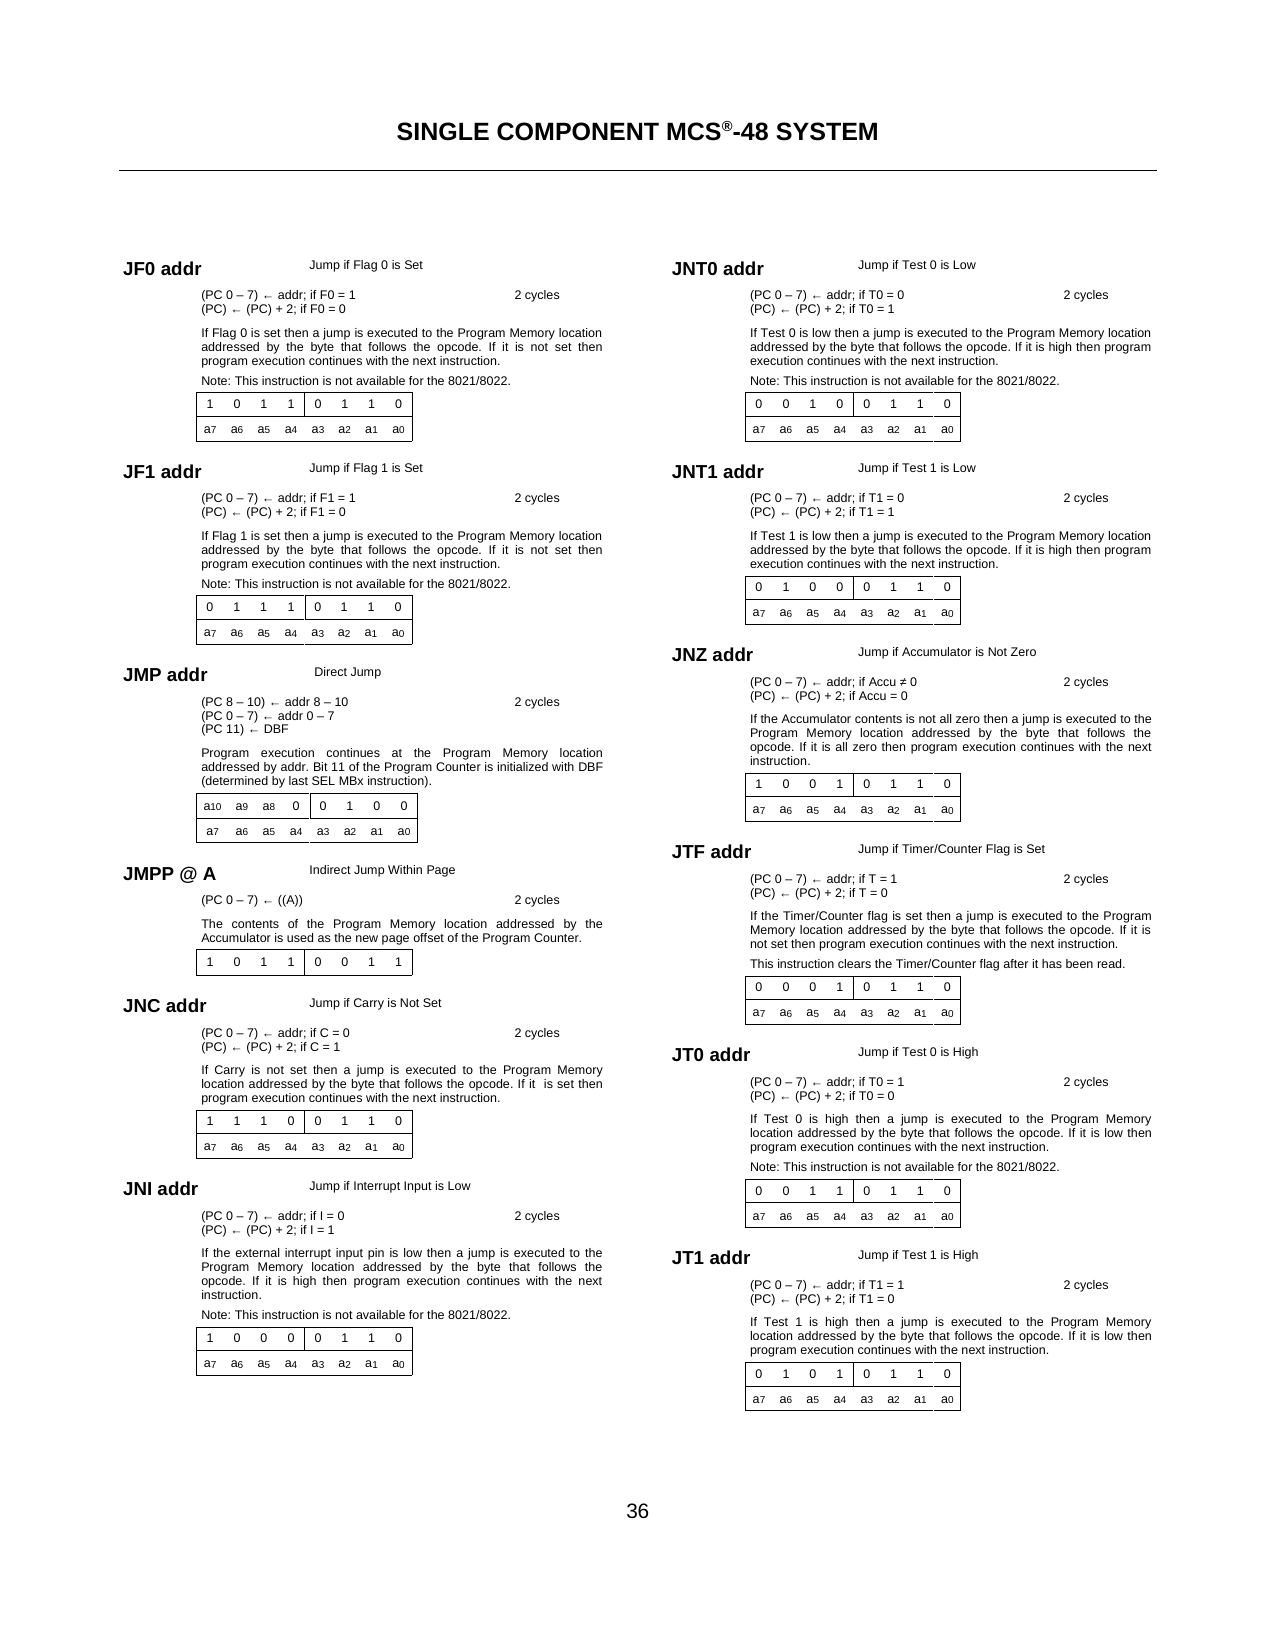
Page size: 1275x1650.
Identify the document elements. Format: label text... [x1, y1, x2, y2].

table_cell 2 cycles [1059, 284, 1157, 321]
table_cell [118, 392, 196, 416]
table_cell [118, 741, 196, 793]
table_cell a6 [772, 1000, 799, 1024]
table_cell Program execution continues at the Program Memory location addressed by addr. Bit 11 of the Program Counter is initialized with DBF (determined by last SEL MBx instruction). [196, 741, 608, 793]
table_header Jump if Carry is Not Set [304, 991, 608, 1021]
table_cell [118, 1327, 196, 1350]
table_cell a1 [907, 1203, 933, 1227]
table_cell [118, 619, 196, 644]
table_cell a1 [907, 417, 933, 441]
table_cell [412, 1205, 510, 1242]
table_cell 0 [854, 1363, 880, 1386]
table_cell [961, 416, 1157, 441]
table_cell [118, 1059, 196, 1110]
table_header Jump if Test 0 is High [853, 1041, 1157, 1071]
table_cell 2 cycles [1059, 868, 1157, 905]
table_cell [118, 793, 196, 818]
table_cell 1 [826, 1180, 853, 1202]
table_cell [667, 416, 745, 441]
table_cell a0 [934, 600, 960, 624]
table_cell 1 [357, 596, 384, 619]
table_cell 0 [306, 596, 330, 619]
table_cell [412, 284, 510, 321]
table_cell 0 [854, 393, 880, 416]
table_cell 0 [746, 577, 772, 599]
table_cell 0 [799, 977, 826, 999]
table_cell [413, 392, 608, 416]
table_cell a2 [880, 600, 907, 624]
table_header Jump if Flag 0 is Set [304, 254, 608, 284]
table_cell 2 cycles [510, 1021, 608, 1058]
table_header JTF addr [667, 838, 853, 867]
table_cell 1 [223, 596, 250, 619]
table_header Jump if Accumulator is Not Zero [853, 640, 1157, 670]
table_cell 1 [197, 950, 223, 975]
table_cell [961, 392, 1157, 416]
table_cell 0 [934, 577, 960, 599]
table_cell 1 [880, 774, 907, 796]
table_cell 0 [331, 950, 358, 975]
table_cell [118, 416, 196, 441]
table_cell [667, 999, 745, 1024]
table_cell [118, 487, 196, 524]
table_cell 2 cycles [1059, 670, 1157, 707]
table_cell a7 [746, 1000, 772, 1024]
table_cell a10 [197, 794, 228, 818]
table_cell a1 [358, 417, 385, 441]
table_cell 0 [799, 577, 826, 599]
table_header JT0 addr [667, 1041, 853, 1071]
table_cell a6 [772, 1203, 799, 1227]
table_cell a2 [880, 1387, 907, 1410]
table_cell 1 [907, 1363, 933, 1386]
table_cell [412, 889, 510, 912]
table_cell 0 [772, 774, 799, 796]
table_cell 0 [746, 977, 772, 999]
table_cell [118, 818, 196, 842]
table_header Direct Jump [310, 660, 608, 690]
table_cell a2 [880, 1000, 907, 1024]
table_cell [413, 619, 608, 644]
table_cell [961, 670, 1058, 707]
table_cell [961, 1179, 1157, 1202]
table_cell If Test 0 is high then a jump is executed to the Program Memory location addressed by the byte that follows the opcode. If it is low then program execution continues with the next instruction. Note: This instruction is not available for the 8021/8022. [745, 1108, 1157, 1179]
table_cell [118, 284, 196, 321]
table_header JT1 addr [667, 1244, 853, 1274]
table_header JNT0 addr [667, 254, 853, 284]
table_cell 1 [331, 1328, 358, 1350]
table_cell 0 [799, 1363, 826, 1386]
table_cell 1 [331, 393, 358, 416]
table_cell [961, 773, 1157, 796]
table_cell 1 [385, 950, 412, 975]
table_header Indirect Jump Within Page [304, 859, 608, 889]
table_cell [961, 1071, 1058, 1108]
table_cell a1 [358, 1351, 385, 1375]
table_cell 2 cycles [510, 690, 608, 741]
table_cell 0 [385, 1328, 412, 1350]
table_cell [118, 1205, 196, 1242]
table_cell 1 [880, 1363, 907, 1386]
table_cell 1 [880, 577, 907, 599]
table_cell a3 [853, 797, 880, 821]
table_cell 1 [826, 774, 853, 796]
table_cell [961, 1362, 1157, 1386]
table_cell a4 [826, 1387, 853, 1410]
table_cell (PC 0 – 7) ← addr; if T0 = 0 (PC) ← (PC) + 2; if T0 = 1 [745, 284, 961, 321]
table_cell 1 [746, 774, 772, 796]
table_cell a7 [197, 1351, 223, 1375]
table_cell (PC 0 – 7) ← addr; if I = 0 (PC) ← (PC) + 2; if I = 1 [196, 1205, 412, 1242]
table_cell (PC 0 – 7) ← addr; if C = 0 (PC) ← (PC) + 2; if C = 1 [196, 1021, 412, 1058]
table_cell (PC 0 – 7) ← addr; if T1 = 0 (PC) ← (PC) + 2; if T1 = 1 [745, 487, 961, 524]
table_cell 0 [826, 577, 853, 599]
table_cell If Flag 0 is set then a jump is executed to the Program Memory location addressed by the byte that follows the opcode. If it is not set then program execution continues with the next instruction. Note: This instruction is not available for the 8021/8022. [196, 321, 608, 392]
table_cell 1 [223, 1111, 250, 1133]
table_cell a4 [277, 620, 304, 644]
table_cell 1 [907, 1180, 933, 1202]
table_cell [961, 1203, 1157, 1227]
table_cell [667, 1179, 745, 1202]
table_cell 0 [826, 393, 853, 416]
table_cell a4 [826, 600, 853, 624]
table_cell 1 [250, 1111, 277, 1133]
table_cell 1 [197, 393, 223, 416]
table_header JMPP @ A [118, 859, 304, 889]
table_cell [667, 1386, 745, 1411]
table_cell [667, 670, 745, 707]
table_cell 1 [907, 577, 933, 599]
table_cell 0 [854, 577, 880, 599]
table_cell a0 [934, 1387, 960, 1410]
table_cell a5 [799, 1387, 826, 1410]
table_cell a0 [384, 620, 412, 644]
table_cell a3 [853, 1000, 880, 1024]
table_cell a4 [826, 417, 853, 441]
table_cell [961, 1386, 1157, 1411]
table_header JNC addr [118, 991, 304, 1021]
table_cell 1 [907, 393, 933, 416]
table_cell a2 [331, 417, 358, 441]
table_cell [667, 524, 745, 576]
table_cell 0 [223, 950, 250, 975]
table_cell a1 [357, 620, 384, 644]
table_cell a0 [385, 417, 412, 441]
table_cell a7 [197, 1134, 223, 1158]
table_cell 0 [772, 393, 799, 416]
table_cell 1 [277, 596, 304, 619]
table_cell 0 [934, 1363, 960, 1386]
table_cell a5 [255, 819, 282, 842]
table_cell 0 [385, 393, 412, 416]
table_cell 1 [277, 393, 304, 416]
table_cell [961, 487, 1058, 524]
table_cell 1 [197, 1328, 223, 1350]
table_cell The contents of the Program Memory location addressed by the Accumulator is used as the new page offset of the Program Counter. [196, 912, 608, 949]
table_cell 1 [250, 596, 277, 619]
table_cell [961, 868, 1058, 905]
table_cell a4 [826, 1203, 853, 1227]
table_cell 1 [358, 950, 385, 975]
table_cell 0 [250, 1328, 277, 1350]
table_cell [667, 1311, 745, 1362]
table_cell [961, 284, 1058, 321]
table_cell If Test 1 is low then a jump is executed to the Program Memory location addressed by the byte that follows the opcode. If it is high then program execution continues with the next instruction. [745, 524, 1157, 576]
table_cell a5 [799, 600, 826, 624]
table_cell [413, 416, 608, 441]
table_cell [118, 1133, 196, 1158]
table_cell 0 [772, 1180, 799, 1202]
table_cell 0 [854, 1180, 880, 1202]
table_cell 1 [336, 794, 363, 818]
table_cell 0 [305, 393, 331, 416]
table_cell a9 [228, 794, 255, 818]
table_cell a5 [799, 1000, 826, 1024]
table_cell a2 [330, 620, 357, 644]
table_cell 0 [384, 596, 412, 619]
table_cell 2 cycles [510, 1205, 608, 1242]
table_cell 0 [746, 1363, 772, 1386]
table_cell 1 [772, 1363, 799, 1386]
table_cell If Flag 1 is set then a jump is executed to the Program Memory location addressed by the byte that follows the opcode. If it is not set then program execution continues with the next instruction. Note: This instruction is not available for the 8021/8022. [196, 524, 608, 595]
table_cell a6 [223, 1351, 250, 1375]
table_cell a2 [331, 1134, 358, 1158]
table_cell a3 [304, 1134, 331, 1158]
table_cell a0 [385, 1351, 412, 1375]
table_cell 1 [331, 1111, 358, 1133]
table_header Jump if Flag 1 is Set [305, 457, 608, 487]
table_cell a7 [197, 417, 223, 441]
table_cell [413, 595, 608, 619]
table_header JF1 addr [118, 457, 304, 487]
table_cell a2 [336, 819, 363, 842]
table_header JNI addr [118, 1175, 304, 1204]
table_cell 1 [880, 1180, 907, 1202]
table_cell 1 [250, 393, 277, 416]
table_cell a4 [826, 1000, 853, 1024]
table_cell a2 [331, 1351, 358, 1375]
table_cell 1 [880, 977, 907, 999]
table_cell [118, 1350, 196, 1375]
table_cell [118, 1242, 196, 1327]
table_cell 0 [305, 1328, 331, 1350]
table_cell a6 [223, 1134, 250, 1158]
table_cell [118, 889, 196, 912]
table_header Jump if Test 0 is Low [853, 254, 1157, 284]
table_cell [413, 1110, 608, 1133]
table_cell a7 [746, 1203, 772, 1227]
table_header JF0 addr [118, 254, 304, 284]
table_cell a3 [310, 819, 336, 842]
table_header Jump if Test 1 is Low [853, 457, 1157, 487]
table_cell a4 [277, 417, 304, 441]
table_cell 0 [772, 977, 799, 999]
table_cell a6 [772, 1387, 799, 1410]
table_cell 2 cycles [510, 487, 608, 524]
table_cell 1 [799, 1180, 826, 1202]
table_cell [413, 1327, 608, 1350]
table_cell [667, 1203, 745, 1227]
table_cell [118, 690, 196, 741]
table_cell a1 [907, 1387, 933, 1410]
table_cell [961, 796, 1157, 821]
table_cell 0 [934, 774, 960, 796]
table_cell [418, 793, 608, 818]
table_cell 1 [907, 977, 933, 999]
table_cell [667, 1274, 745, 1311]
table_cell [667, 392, 745, 416]
table_cell [961, 999, 1157, 1024]
table_header JNZ addr [667, 640, 853, 670]
table_cell 1 [907, 774, 933, 796]
table_cell 1 [358, 1111, 385, 1133]
table_cell 0 [197, 596, 223, 619]
table_cell a3 [853, 417, 880, 441]
table_cell 1 [277, 950, 304, 975]
table_cell a0 [934, 1000, 960, 1024]
table_cell a5 [250, 1134, 277, 1158]
table_cell 1 [197, 1111, 223, 1133]
table_cell a4 [826, 797, 853, 821]
table_cell [961, 1274, 1058, 1311]
table_cell a7 [746, 797, 772, 821]
table_cell 0 [385, 1111, 412, 1133]
table_cell 0 [746, 1180, 772, 1202]
table_cell a6 [223, 620, 250, 644]
table_cell a6 [228, 819, 255, 842]
table_cell [667, 708, 745, 773]
table_cell a7 [197, 819, 228, 842]
table_cell [667, 905, 745, 976]
table_cell 1 [358, 1328, 385, 1350]
table_cell a3 [853, 600, 880, 624]
table_cell [667, 487, 745, 524]
table_cell a7 [746, 1387, 772, 1410]
table_cell (PC 0 – 7) ← addr; if F1 = 1 (PC) ← (PC) + 2; if F1 = 0 [196, 487, 412, 524]
table_cell 1 [330, 596, 357, 619]
table_cell If the external interrupt input pin is low then a jump is executed to the Program Memory location addressed by the byte that follows the opcode. If it is high then program execution continues with the next instruction. Note: This instruction is not available for the 8021/8022. [196, 1242, 608, 1327]
table_cell [667, 284, 745, 321]
table_cell a0 [934, 797, 960, 821]
table_cell a0 [385, 1134, 412, 1158]
table_cell a1 [907, 797, 933, 821]
table_cell a3 [853, 1387, 880, 1410]
table_cell 0 [305, 950, 331, 975]
table_cell 1 [250, 950, 277, 975]
table_cell 2 cycles [1059, 487, 1157, 524]
table_cell [667, 1071, 745, 1108]
table_cell If the Accumulator contents is not all zero then a jump is executed to the Program Memory location addressed by the byte that follows the opcode. If it is all zero then program execution continues with the next instruction. [745, 708, 1157, 773]
table_cell a0 [934, 1203, 960, 1227]
table_cell [667, 1362, 745, 1386]
table_cell 0 [305, 1111, 331, 1133]
table_cell 1 [826, 977, 853, 999]
table_cell [418, 818, 608, 842]
table_header Jump if Interrupt Input is Low [304, 1175, 608, 1204]
table_cell 0 [223, 393, 250, 416]
table_cell a5 [250, 1351, 277, 1375]
table_cell 1 [880, 393, 907, 416]
table_cell If Carry is not set then a jump is executed to the Program Memory location addressed by the byte that follows the opcode. If it is set then program execution continues with the next instruction. [196, 1059, 608, 1110]
table_cell 0 [223, 1328, 250, 1350]
table_header JMP addr [118, 660, 309, 690]
table_cell a7 [197, 620, 223, 644]
table_cell 0 [311, 794, 336, 818]
table_cell If Test 0 is low then a jump is executed to the Program Memory location addressed by the byte that follows the opcode. If it is high then program execution continues with the next instruction. Note: This instruction is not available for the 8021/8022. [745, 321, 1157, 392]
table_cell 0 [746, 393, 772, 416]
table_cell a4 [277, 1351, 304, 1375]
table_cell a3 [853, 1203, 880, 1227]
table_cell [667, 576, 745, 599]
table_cell 1 [826, 1363, 853, 1386]
table_cell 0 [934, 393, 960, 416]
table_header Jump if Test 1 is High [853, 1244, 1157, 1274]
table_cell [667, 773, 745, 796]
table_cell 2 cycles [510, 889, 608, 912]
table_cell 1 [799, 393, 826, 416]
table_cell [667, 321, 745, 392]
table_cell 1 [772, 577, 799, 599]
table_cell 0 [934, 977, 960, 999]
table_cell a6 [772, 600, 799, 624]
table_cell [667, 976, 745, 999]
table_cell a1 [363, 819, 390, 842]
table_cell a6 [772, 417, 799, 441]
table_cell [961, 976, 1157, 999]
table_cell 0 [934, 1180, 960, 1202]
table_cell a7 [746, 600, 772, 624]
table_cell [118, 321, 196, 392]
table_cell 2 cycles [1059, 1071, 1157, 1108]
table_cell a5 [799, 417, 826, 441]
table_cell 2 cycles [1059, 1274, 1157, 1311]
table_cell a1 [358, 1134, 385, 1158]
table_cell a5 [799, 1203, 826, 1227]
table_cell a4 [282, 819, 309, 842]
table_cell 0 [277, 1111, 304, 1133]
table_cell 2 cycles [510, 284, 608, 321]
table_cell a6 [772, 797, 799, 821]
table_cell [118, 524, 196, 595]
table_cell 0 [854, 977, 880, 999]
table_cell (PC 8 – 10) ← addr 8 – 10 (PC 0 – 7) ← addr 0 – 7 (PC 11) ← DBF [196, 690, 417, 741]
table_cell a5 [250, 417, 277, 441]
table_cell a6 [223, 417, 250, 441]
table_cell a5 [250, 620, 277, 644]
table_cell [667, 599, 745, 624]
table_cell (PC 0 – 7) ← addr; if F0 = 1 (PC) ← (PC) + 2; if F0 = 0 [196, 284, 412, 321]
table_cell [118, 1021, 196, 1058]
table_cell (PC 0 – 7) ← addr; if T = 1 (PC) ← (PC) + 2; if T = 0 [745, 868, 961, 905]
table_cell a2 [880, 417, 907, 441]
table_cell a2 [880, 1203, 907, 1227]
table_cell [418, 690, 509, 741]
table_cell 0 [854, 774, 880, 796]
table_cell a7 [746, 417, 772, 441]
table_cell [413, 949, 608, 975]
table_cell [413, 1133, 608, 1158]
table_cell [118, 1110, 196, 1133]
table_cell 1 [358, 393, 385, 416]
table_cell a0 [390, 819, 417, 842]
table_cell [118, 912, 196, 949]
table_cell [667, 796, 745, 821]
table_cell [412, 487, 510, 524]
table_cell (PC 0 – 7) ← addr; if T0 = 1 (PC) ← (PC) + 2; if T0 = 0 [745, 1071, 961, 1108]
table_cell 0 [277, 1328, 304, 1350]
table_cell [961, 599, 1157, 624]
table_cell [412, 1021, 510, 1058]
table_cell 0 [363, 794, 390, 818]
table_cell (PC 0 – 7) ← ((A)) [196, 889, 412, 912]
table_cell a1 [907, 1000, 933, 1024]
table_cell [667, 868, 745, 905]
table_cell a3 [304, 417, 331, 441]
table_cell [118, 595, 196, 619]
table_cell [667, 1108, 745, 1179]
table_cell If the Timer/Counter flag is set then a jump is executed to the Program Memory location addressed by the byte that follows the opcode. If it is not set then program execution continues with the next instruction. This instruction clears the Timer/Counter flag after it has been read. [745, 905, 1157, 976]
table_cell (PC 0 – 7) ← addr; if T1 = 1 (PC) ← (PC) + 2; if T1 = 0 [745, 1274, 961, 1311]
table_cell a1 [907, 600, 933, 624]
table_cell a3 [304, 1351, 331, 1375]
table_cell a3 [305, 620, 330, 644]
table_cell [961, 576, 1157, 599]
table_header JNT1 addr [667, 457, 853, 487]
table_header Jump if Timer/Counter Flag is Set [853, 838, 1157, 867]
table_cell a5 [799, 797, 826, 821]
table_cell a8 [255, 794, 282, 818]
table_cell a4 [277, 1134, 304, 1158]
table_cell a0 [934, 417, 960, 441]
table_cell [118, 949, 196, 975]
table_cell If Test 1 is high then a jump is executed to the Program Memory location addressed by the byte that follows the opcode. If it is low then program execution continues with the next instruction. [745, 1311, 1157, 1362]
table_cell a2 [880, 797, 907, 821]
table_cell 0 [799, 774, 826, 796]
table_cell 0 [390, 794, 417, 818]
table_cell 0 [282, 794, 309, 818]
table_cell (PC 0 – 7) ← addr; if Accu ≠ 0 (PC) ← (PC) + 2; if Accu = 0 [745, 670, 961, 707]
table_cell [413, 1350, 608, 1375]
